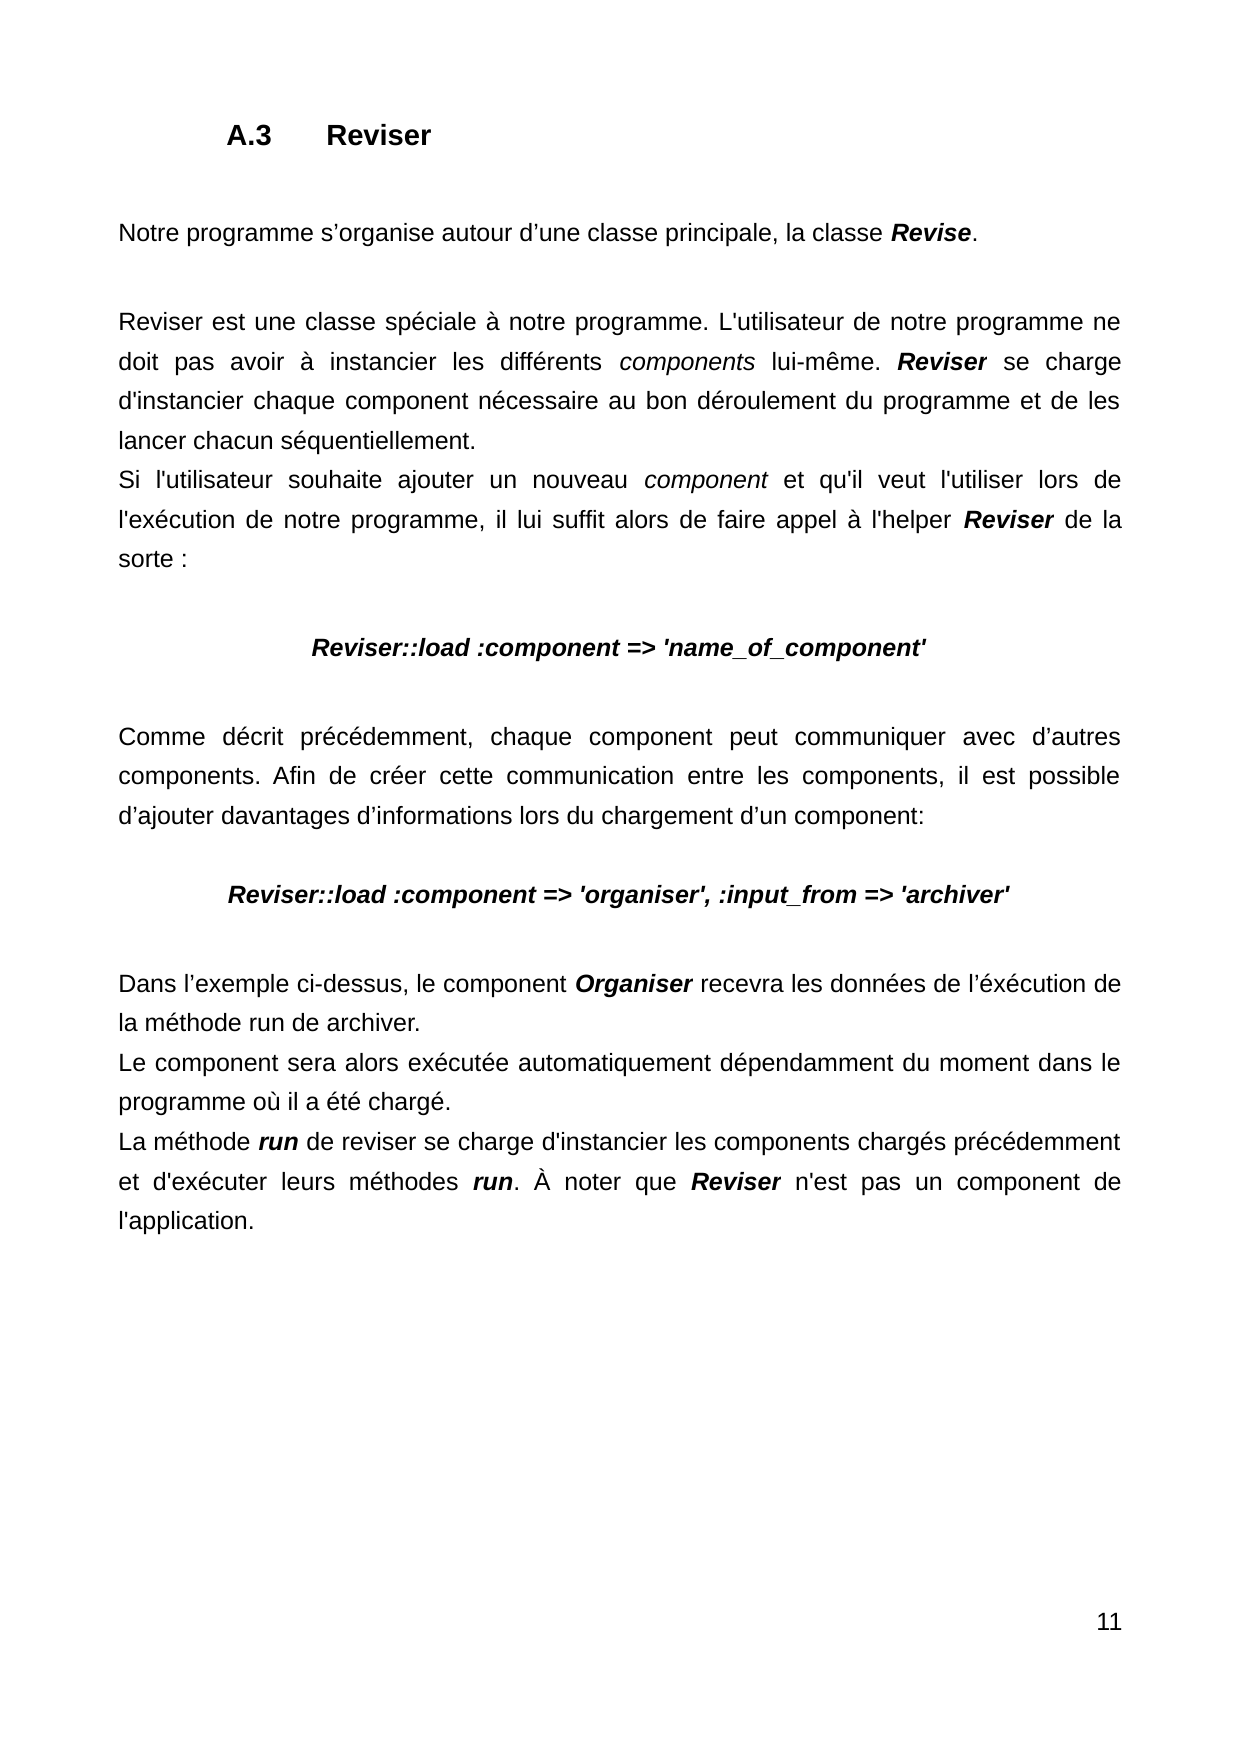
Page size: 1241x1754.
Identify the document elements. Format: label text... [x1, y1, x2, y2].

text Notre programme s’organise autour d’une classe principale, la classe Revise. [118, 218, 1122, 247]
text Comme décrit précédemment, chaque component peut communiquer avec d’autres components. Afin de créer cette communication entre les components, il est possible d’ajouter davantages d’informations lors du chargement d’un component: [118, 722, 1122, 829]
text Le component sera alors exécutée automatiquement dépendamment du moment dans le programme où il a été chargé. [118, 1048, 1122, 1116]
text Dans l’exemple ci-dessus, le component Organiser recevra les données de l’éxécution de la méthode run de archiver. [118, 969, 1122, 1037]
text La méthode run de reviser se charge d'instancier les components chargés précédemment et d'exécuter leurs méthodes run. À noter que Reviser n'est pas un component de l'application. [118, 1127, 1122, 1235]
text Reviser::load :component => 'name_of_component' [118, 633, 1122, 662]
subtitle Reviser [178, 118, 1122, 152]
text Reviser est une classe spéciale à notre programme. L'utilisateur de notre programme ne doit pas avoir à instancier les différents components lui-même. Reviser se charge d'instancier chaque component nécessaire au bon déroulement du programme et de les lancer chacun séquentiellement. [118, 307, 1122, 454]
text Si l'utilisateur souhaite ajouter un nouveau component et qu'il veut l'utiliser lors de l'exécution de notre programme, il lui suffit alors de faire appel à l'helper Reviser de la sorte : [118, 465, 1122, 573]
text Reviser::load :component => 'organiser', :input_from => 'archiver' [118, 880, 1122, 909]
